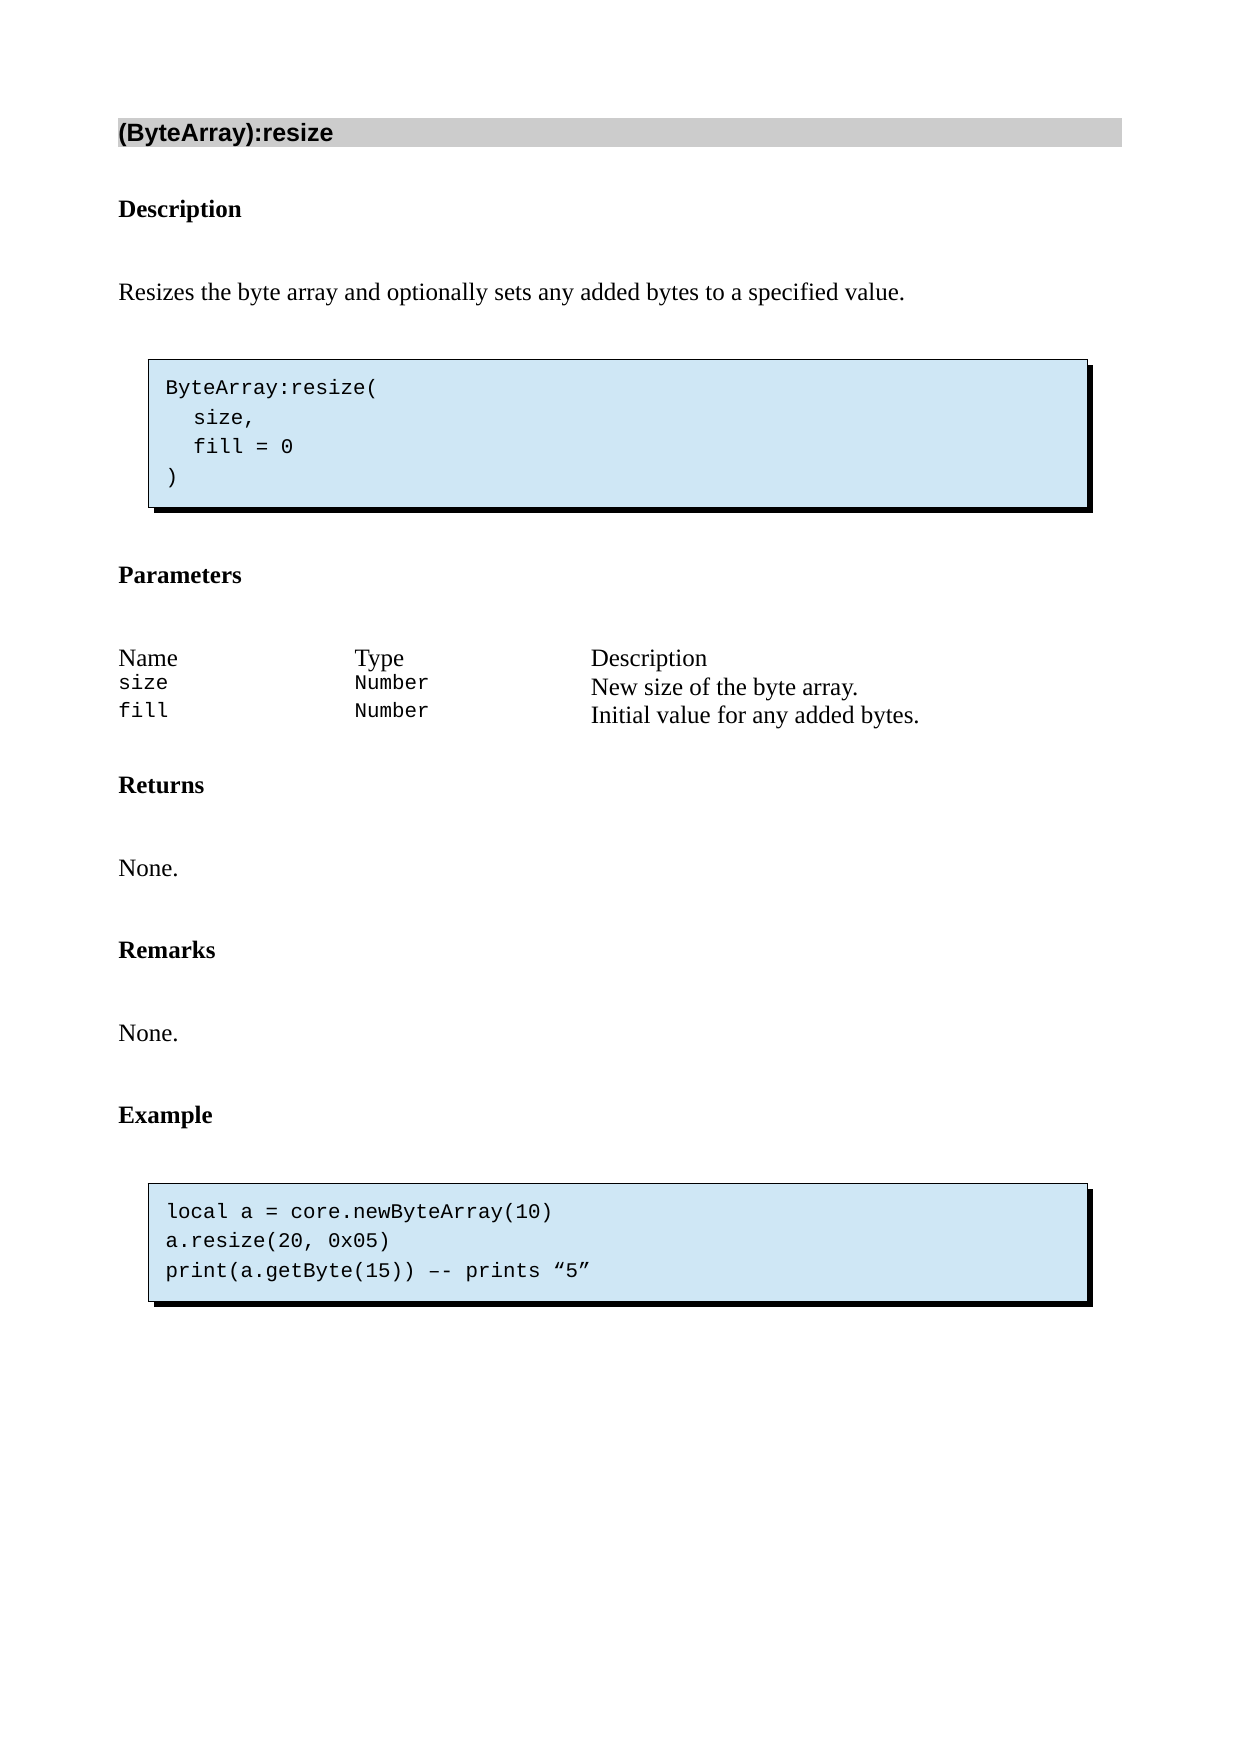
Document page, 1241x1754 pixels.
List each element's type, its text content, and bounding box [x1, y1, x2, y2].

text None. [118, 1018, 1122, 1047]
text ) [149, 448, 1087, 507]
text Remarks [118, 936, 1122, 964]
table_cell size [118, 672, 354, 701]
text None. [118, 853, 1122, 882]
text Example [118, 1101, 1122, 1129]
text Resizes the byte array and optionally sets any added bytes to a specified value. [118, 277, 1122, 306]
table_header Description [591, 643, 1122, 672]
text Description [118, 194, 1122, 223]
table_header Name [118, 643, 354, 672]
text fill = 0 [149, 418, 1087, 448]
text Parameters [118, 561, 1122, 589]
table_cell Number [354, 701, 591, 729]
table_cell fill [118, 701, 354, 729]
text ByteArray:resize( [149, 360, 1087, 389]
text a.resize(20, 0x05) [149, 1213, 1087, 1242]
text local a = core.newByteArray(10) [149, 1184, 1087, 1213]
text Returns [118, 771, 1122, 799]
subtitle (ByteArray):resize [118, 118, 1122, 147]
table_header Type [354, 643, 591, 672]
table_cell Initial value for any added bytes. [591, 701, 1122, 729]
text size, [149, 389, 1087, 418]
table_cell Number [354, 672, 591, 701]
text print(a.getByte(15)) –- prints “5” [149, 1242, 1087, 1301]
table_cell New size of the byte array. [591, 672, 1122, 701]
